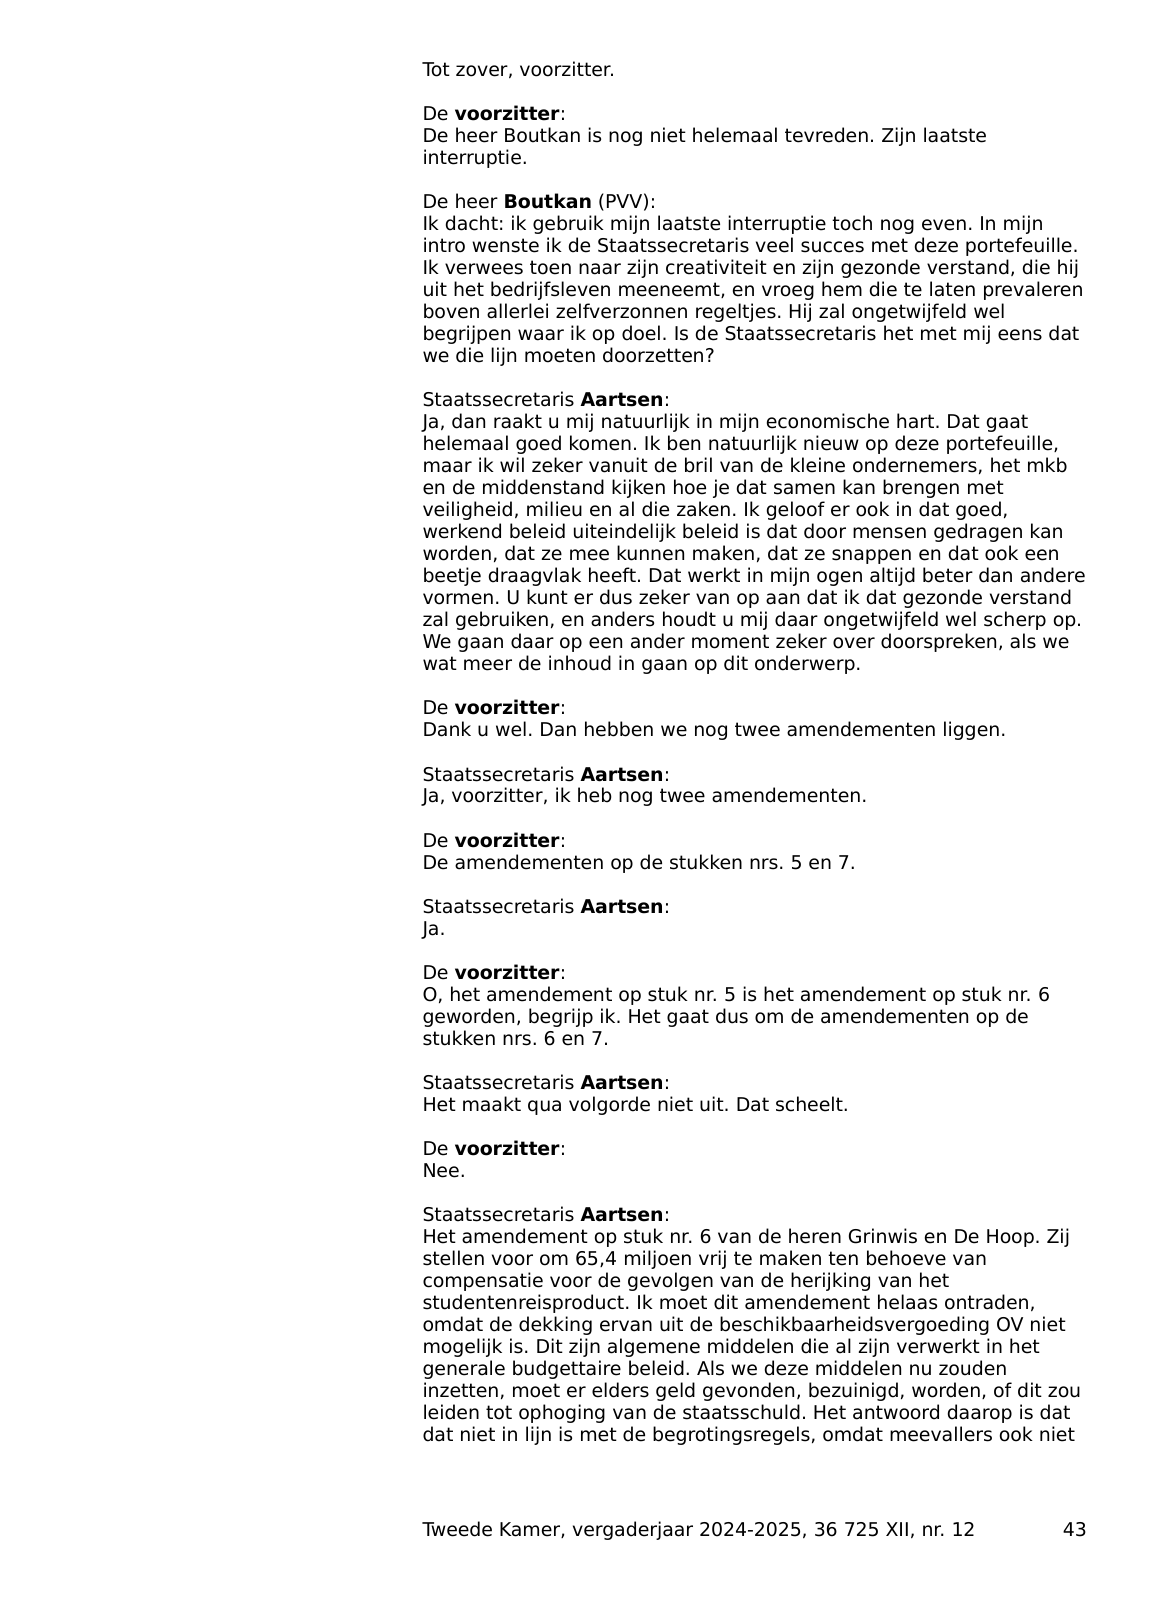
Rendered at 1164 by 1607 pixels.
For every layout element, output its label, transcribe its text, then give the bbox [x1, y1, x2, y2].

text Ja, dan raakt u mij natuurlijk in mijn economische hart. Dat gaat helemaal goed komen. Ik ben natuurlijk nieuw op deze portefeuille, maar ik wil zeker vanuit de bril van de kleine ondernemers, het mkb en de middenstand kijken hoe je dat samen kan brengen met veiligheid, milieu en al die zaken. Ik geloof er ook in dat goed, werkend beleid uiteindelijk beleid is dat door mensen gedragen kan worden, dat ze mee kunnen maken, dat ze snappen en dat ook een beetje draagvlak heeft. Dat werkt in mijn ogen altijd beter dan andere vormen. U kunt er dus zeker van op aan dat ik dat gezonde verstand zal gebruiken, en anders houdt u mij daar ongetwijfeld wel scherp op. We gaan daar op een ander moment zeker over doorspreken, als we wat meer de inhoud in gaan op dit onderwerp. [422, 411, 1087, 675]
text De voorzitter: [422, 1138, 1087, 1160]
text Tot zover, voorzitter. [422, 59, 1087, 81]
text De heer Boutkan (PVV): [422, 191, 1087, 213]
text De voorzitter: [422, 962, 1087, 984]
text Staatssecretaris Aartsen: [422, 1072, 1087, 1094]
text O, het amendement op stuk nr. 5 is het amendement op stuk nr. 6 geworden, begrijp ik. Het gaat dus om de amendementen op de stukken nrs. 6 en 7. [422, 984, 1087, 1050]
text Dank u wel. Dan hebben we nog twee amendementen liggen. [422, 719, 1087, 741]
text Staatssecretaris Aartsen: [422, 1204, 1087, 1226]
text De voorzitter: [422, 697, 1087, 719]
text Staatssecretaris Aartsen: [422, 763, 1087, 785]
text Nee. [422, 1160, 1087, 1182]
text De amendementen op de stukken nrs. 5 en 7. [422, 852, 1087, 873]
text Ja, voorzitter, ik heb nog twee amendementen. [422, 785, 1087, 807]
text Het maakt qua volgorde niet uit. Dat scheelt. [422, 1094, 1087, 1116]
text Ik dacht: ik gebruik mijn laatste interruptie toch nog even. In mijn intro wenste ik de Staatssecretaris veel succes met deze portefeuille. Ik verwees toen naar zijn creativiteit en zijn gezonde verstand, die hij uit het bedrijfsleven meeneemt, en vroeg hem die te laten prevaleren boven allerlei zelfverzonnen regeltjes. Hij zal ongetwijfeld wel begrijpen waar ik op doel. Is de Staatssecretaris het met mij eens dat we die lijn moeten doorzetten? [422, 213, 1087, 367]
text Het amendement op stuk nr. 6 van de heren Grinwis en De Hoop. Zij stellen voor om 65,4 miljoen vrij te maken ten behoeve van compensatie voor de gevolgen van de herijking van het studentenreisproduct. Ik moet dit amendement helaas ontraden, omdat de dekking ervan uit de beschikbaarheidsvergoeding OV niet mogelijk is. Dit zijn algemene middelen die al zijn verwerkt in het generale budgettaire beleid. Als we deze middelen nu zouden inzetten, moet er elders geld gevonden, bezuinigd, worden, of dit zou leiden tot ophoging van de staatsschuld. Het antwoord daarop is dat dat niet in lijn is met de begrotingsregels, omdat meevallers ook niet [422, 1226, 1087, 1446]
text De heer Boutkan is nog niet helemaal tevreden. Zijn laatste interruptie. [422, 125, 1087, 169]
text Staatssecretaris Aartsen: [422, 896, 1087, 918]
text De voorzitter: [422, 103, 1087, 125]
text Staatssecretaris Aartsen: [422, 389, 1087, 411]
text De voorzitter: [422, 829, 1087, 852]
text Ja. [422, 918, 1087, 940]
